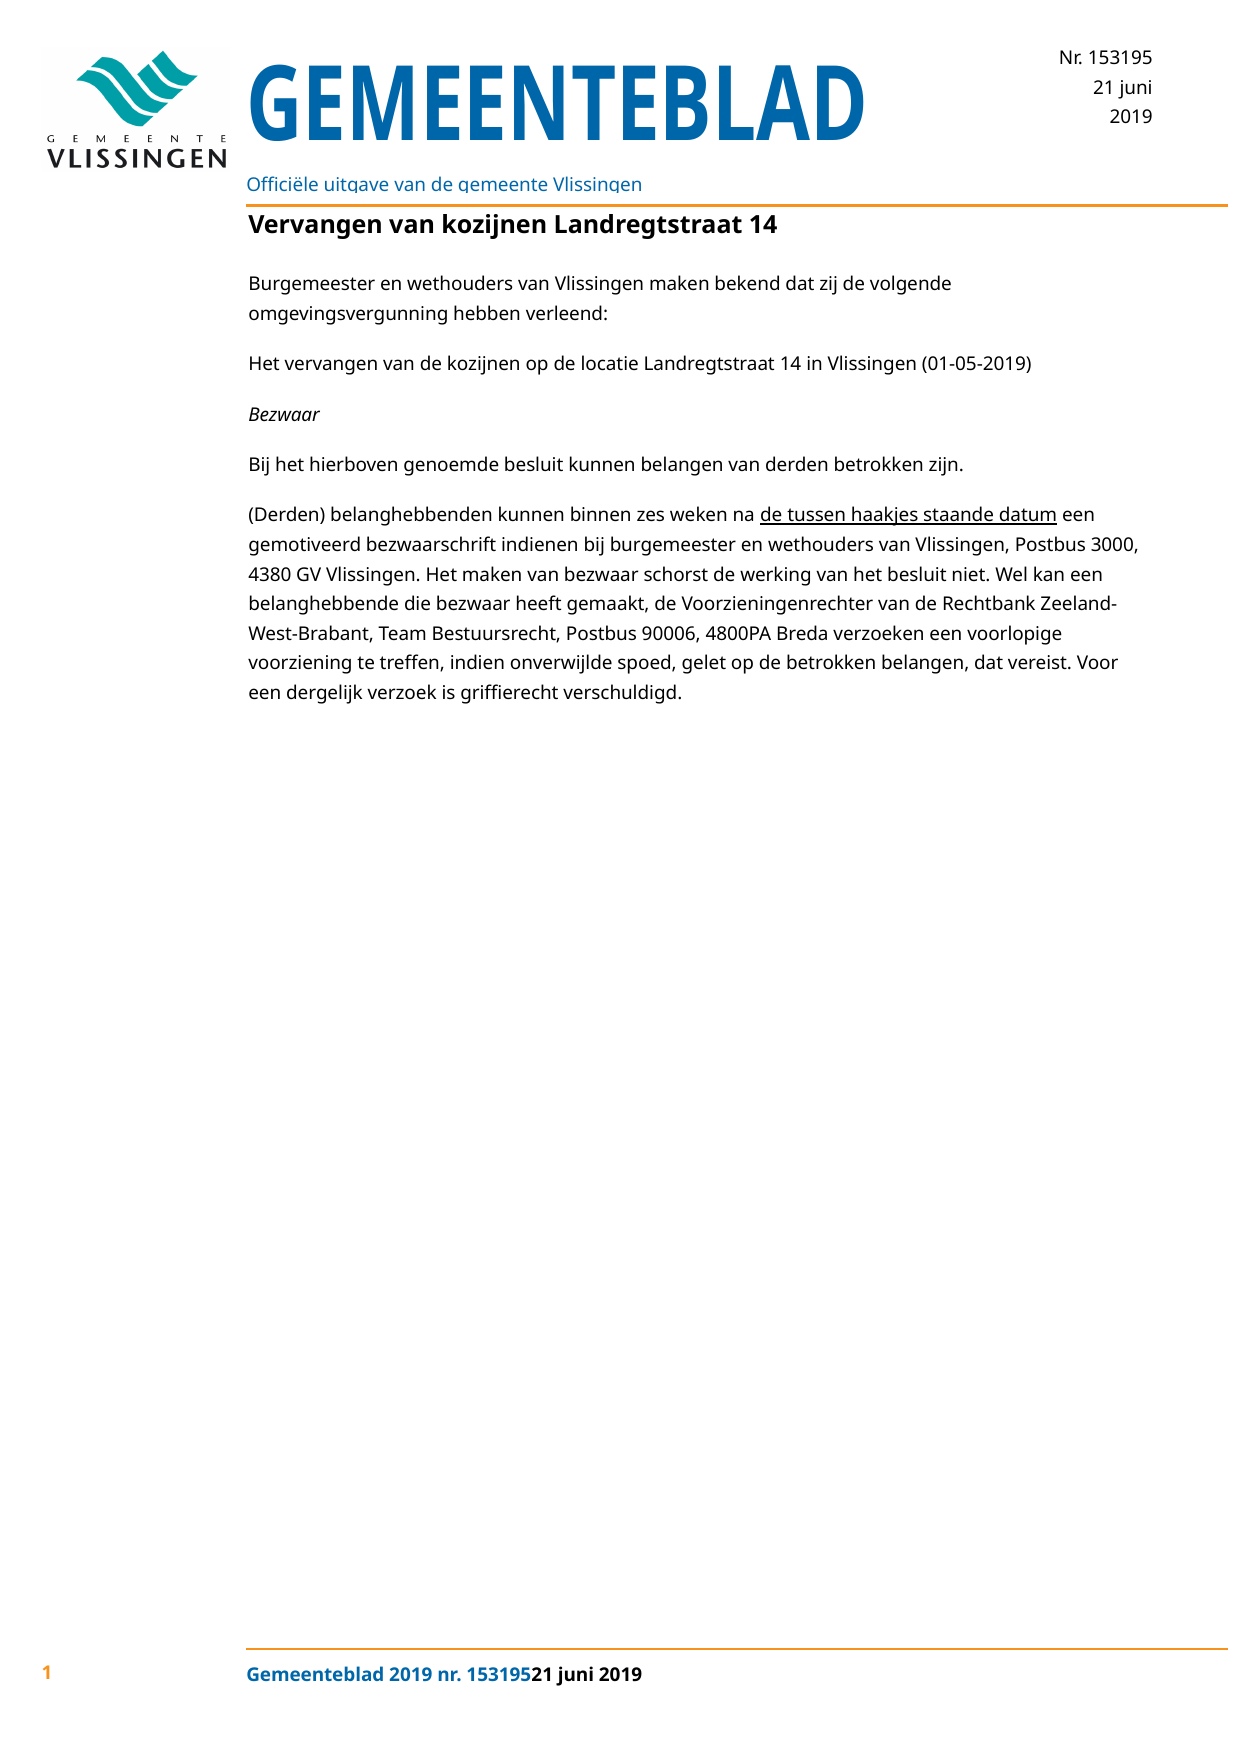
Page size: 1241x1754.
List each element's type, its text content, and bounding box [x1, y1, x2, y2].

text Burgemeester en wethouders van Vlissingen maken bekend dat zij de volgende omgevingsvergunning hebben verleend: [248, 270, 1152, 326]
text (Derden) belanghebbenden kunnen binnen zes weken na de tussen haakjes staande datum een gemotiveerd bezwaarschrift indienen bij burgemeester en wethouders van Vlissingen, Postbus 3000, 4380 GV Vlissingen. Het maken van bezwaar schorst de werking van het besluit niet. Wel kan een belanghebbende die bezwaar heeft gemaakt, de Voorzieningenrechter van de Rechtbank Zeeland-West-Brabant, Team Bestuursrecht, Postbus 90006, 4800PA Breda verzoeken een voorlopige voorziening te treffen, indien onverwijlde spoed, gelet op de betrokken belangen, dat vereist. Voor een dergelijk verzoek is griffierecht verschuldigd. [248, 502, 1152, 705]
text Bezwaar [248, 401, 1152, 426]
text Bij het hierboven genoemde besluit kunnen belangen van derden betrokken zijn. [248, 451, 1152, 477]
text Het vervangen van de kozijnen op de locatie Landregtstraat 14 in Vlissingen (01-05-2019) [248, 350, 1152, 376]
picture [41, 47, 231, 172]
text Vervangen van kozijnen Landregtstraat 14 [248, 207, 1152, 241]
